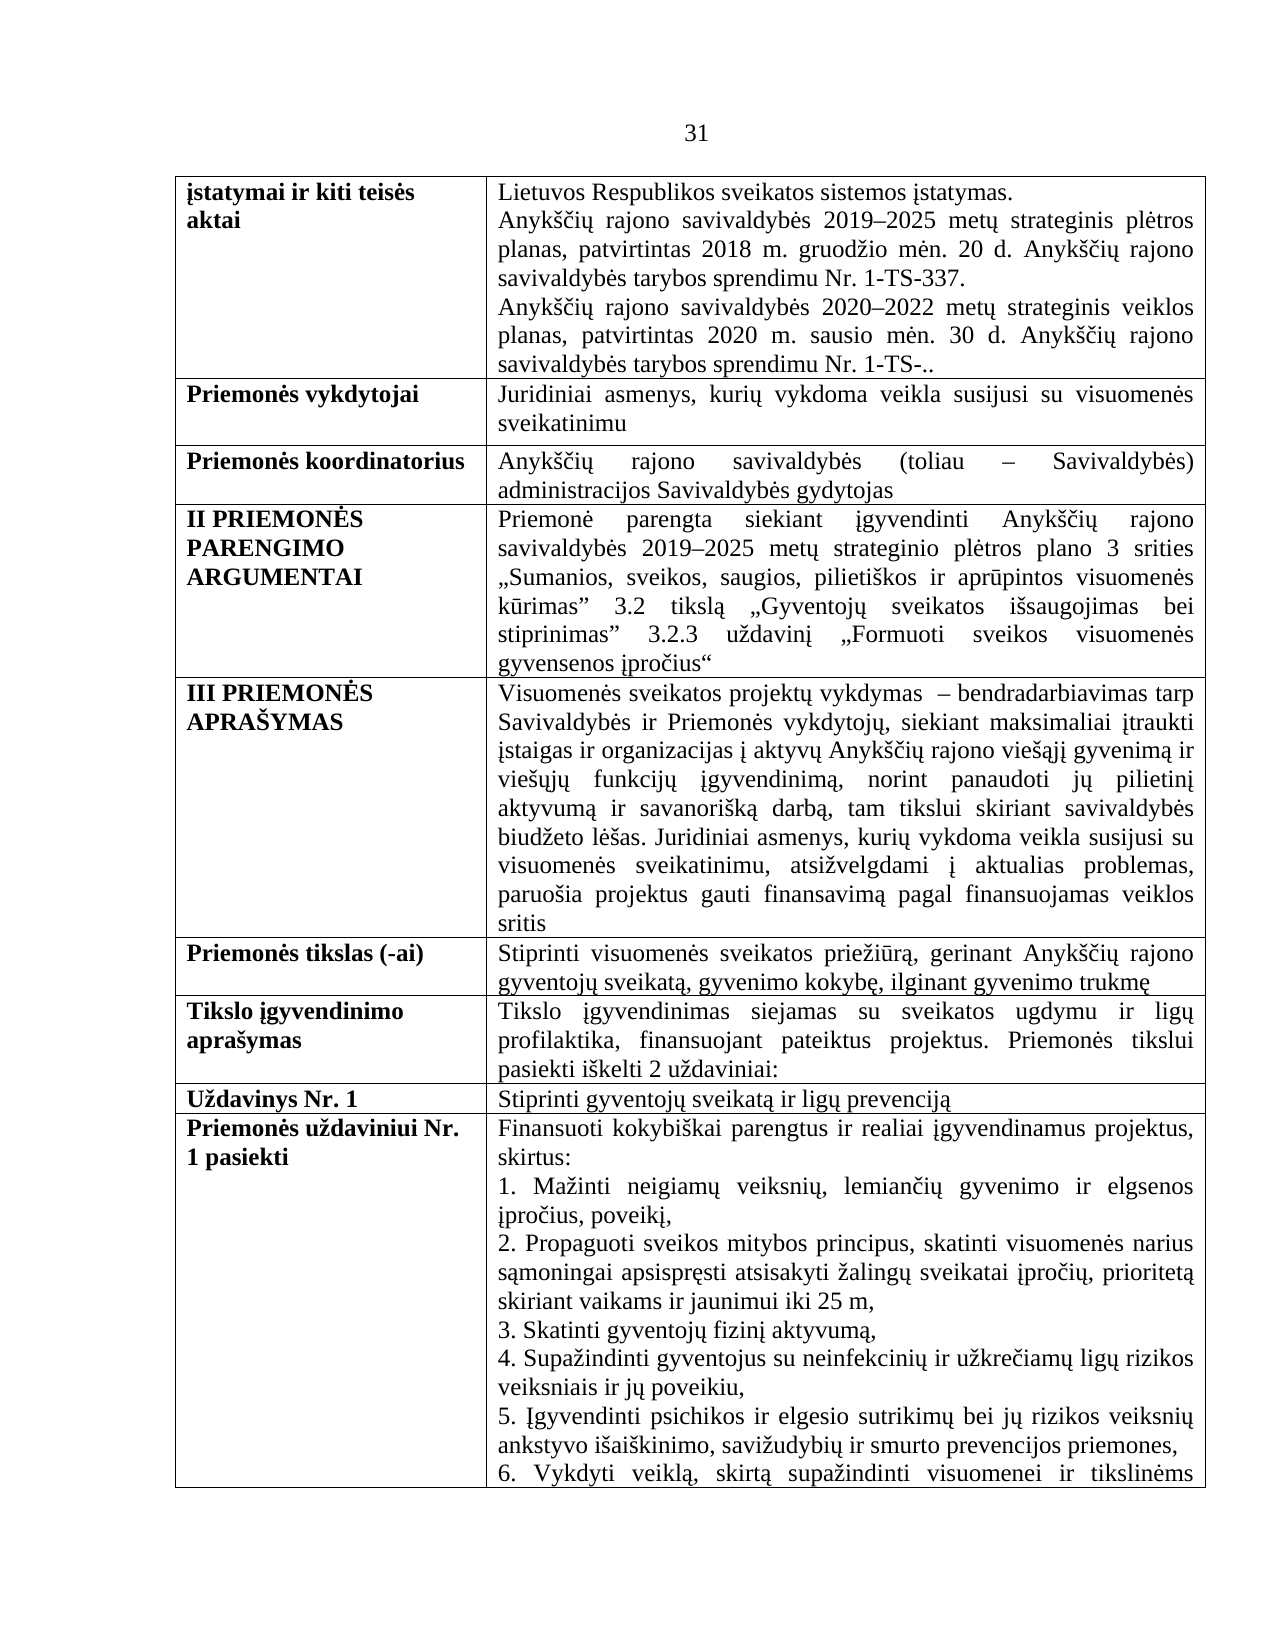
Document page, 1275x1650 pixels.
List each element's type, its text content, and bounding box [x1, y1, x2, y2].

table_cell Priemonės koordinatorius [176, 446, 486, 503]
table_cell Stiprinti gyventojų sveikatą ir ligų prevenciją [487, 1084, 1205, 1112]
table_cell Priemonės uždaviniui Nr. 1 pasiekti [176, 1114, 486, 1487]
table_cell Finansuoti kokybiškai parengtus ir realiai įgyvendinamus projektus, skirtus: 1. Mažinti neigiamų veiksnių, lemiančių gyvenimo ir elgsenos įpročius, poveikį, 2. Propaguoti sveikos mitybos principus, skatinti visuomenės narius sąmoningai apsispręsti atsisakyti žalingų sveikatai įpročių, prioritetą skiriant vaikams ir jaunimui iki 25 m, 3. Skatinti gyventojų fizinį aktyvumą, 4. Supažindinti gyventojus su neinfekcinių ir užkrečiamų ligų rizikos veiksniais ir jų poveikiu, 5. Įgyvendinti psichikos ir elgesio sutrikimų bei jų rizikos veiksnių ankstyvo išaiškinimo, savižudybių ir smurto prevencijos priemones, 6. Vykdyti veiklą, skirtą supažindinti visuomenei ir tikslinėms [487, 1114, 1205, 1487]
table_cell Stiprinti visuomenės sveikatos priežiūrą, gerinant Anykščių rajono gyventojų sveikatą, gyvenimo kokybę, ilginant gyvenimo trukmę [487, 938, 1205, 995]
table_cell III PRIEMONĖS APRAŠYMAS [176, 678, 486, 937]
table_cell Lietuvos Respublikos sveikatos sistemos įstatymas. Anykščių rajono savivaldybės 2019–2025 metų strateginis plėtros planas, patvirtintas 2018 m. gruodžio mėn. 20 d. Anykščių rajono savivaldybės tarybos sprendimu Nr. 1-TS-337. Anykščių rajono savivaldybės 2020–2022 metų strateginis veiklos planas, patvirtintas 2020 m. sausio mėn. 30 d. Anykščių rajono savivaldybės tarybos sprendimu Nr. 1-TS-.. [487, 177, 1205, 378]
table_cell Priemonė parengta siekiant įgyvendinti Anykščių rajono savivaldybės 2019–2025 metų strateginio plėtros plano 3 srities „Sumanios, sveikos, saugios, pilietiškos ir aprūpintos visuomenės kūrimasˮ 3.2 tikslą „Gyventojų sveikatos išsaugojimas bei stiprinimasˮ 3.2.3 uždavinį „Formuoti sveikos visuomenės gyvensenos įpročius“ [487, 505, 1205, 677]
table_cell Visuomenės sveikatos projektų vykdymas – bendradarbiavimas tarp Savivaldybės ir Priemonės vykdytojų, siekiant maksimaliai įtraukti įstaigas ir organizacijas į aktyvų Anykščių rajono viešąjį gyvenimą ir viešųjų funkcijų įgyvendinimą, norint panaudoti jų pilietinį aktyvumą ir savanorišką darbą, tam tikslui skiriant savivaldybės biudžeto lėšas. Juridiniai asmenys, kurių vykdoma veikla susijusi su visuomenės sveikatinimu, atsižvelgdami į aktualias problemas, paruošia projektus gauti finansavimą pagal finansuojamas veiklos sritis [487, 678, 1205, 937]
table_cell Tikslo įgyvendinimo aprašymas [176, 996, 486, 1083]
table_cell įstatymai ir kiti teisės aktai [176, 177, 486, 378]
table_cell Priemonės tikslas (-ai) [176, 938, 486, 995]
table_cell Uždavinys Nr. 1 [176, 1084, 486, 1112]
table_cell Juridiniai asmenys, kurių vykdoma veikla susijusi su visuomenės sveikatinimu [487, 379, 1205, 445]
table_cell Priemonės vykdytojai [176, 379, 486, 445]
table_cell Tikslo įgyvendinimas siejamas su sveikatos ugdymu ir ligų profilaktika, finansuojant pateiktus projektus. Priemonės tikslui pasiekti iškelti 2 uždaviniai: [487, 996, 1205, 1083]
table_cell Anykščių rajono savivaldybės (toliau – Savivaldybės) administracijos Savivaldybės gydytojas [487, 446, 1205, 503]
table_cell II PRIEMONĖS PARENGIMO ARGUMENTAI [176, 505, 486, 677]
